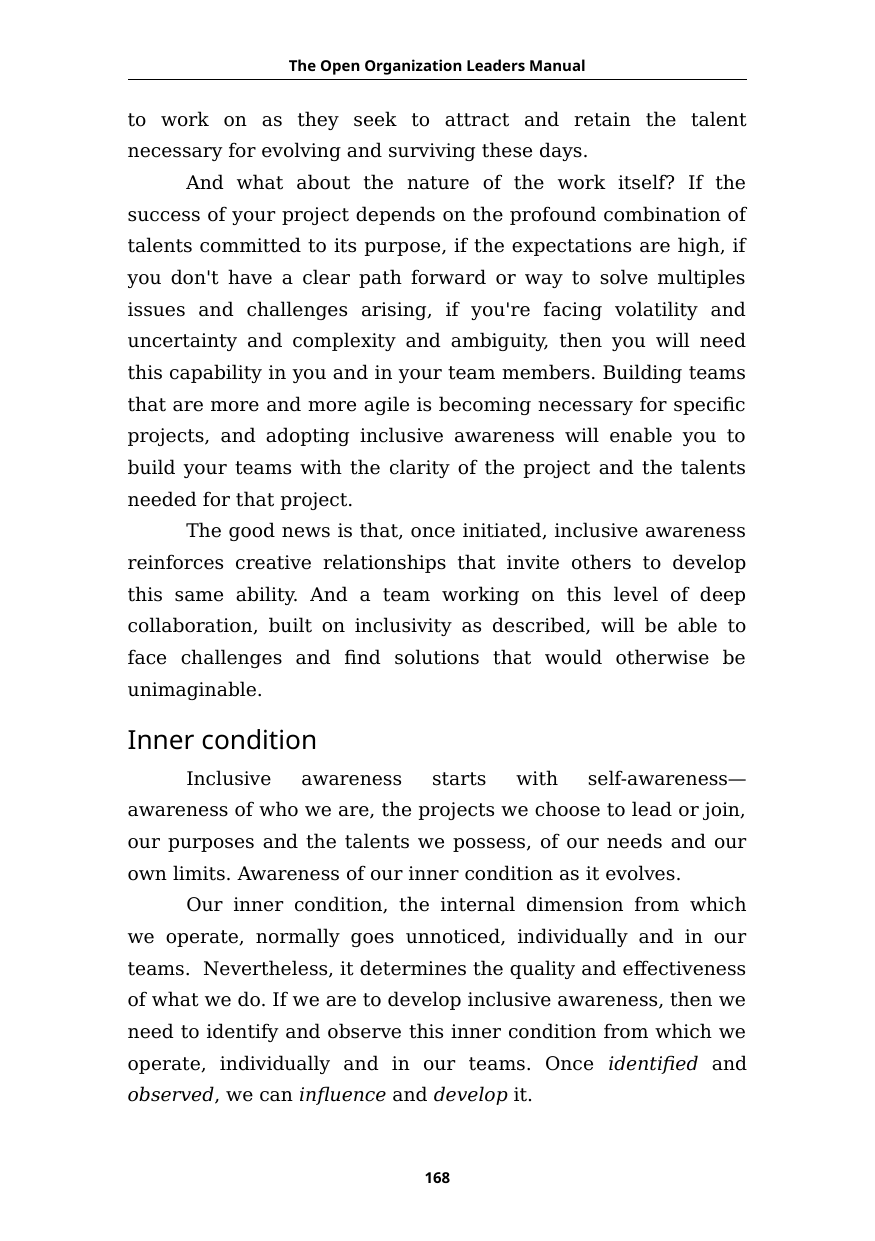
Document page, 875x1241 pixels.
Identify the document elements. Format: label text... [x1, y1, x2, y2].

text Inclusive awareness starts with self-awareness—awareness of who we are, the projects we choose to lead or join, our purposes and the talents we possess, of our needs and our own limits. Awareness of our inner condition as it evolves. [127, 768, 747, 885]
text And what about the nature of the work itself? If the success of your project depends on the profound combination of talents committed to its purpose, if the expectations are high, if you don't have a clear path forward or way to solve multiples issues and challenges arising, if you're facing volatility and uncertainty and complexity and ambiguity, then you will need this capability in you and in your team members. Building teams that are more and more agile is becoming necessary for specific projects, and adopting inclusive awareness will enable you to build your teams with the clarity of the project and the talents needed for that project. [127, 172, 747, 511]
text Our inner condition, the internal dimension from which we operate, normally goes unnoticed, individually and in our teams. Nevertheless, it determines the quality and effectiveness of what we do. If we are to develop inclusive awareness, then we need to identify and observe this inner condition from which we operate, individually and in our teams. Once identified and observed, we can influence and develop it. [127, 894, 747, 1106]
text to work on as they seek to attract and retain the talent necessary for evolving and surviving these days. [127, 109, 747, 162]
subtitle Inner condition [127, 725, 747, 755]
text The good news is that, once initiated, inclusive awareness reinforces creative relationships that invite others to develop this same ability. And a team working on this level of deep collaboration, built on inclusivity as described, will be able to face challenges and find solutions that would otherwise be unimaginable. [127, 520, 747, 701]
